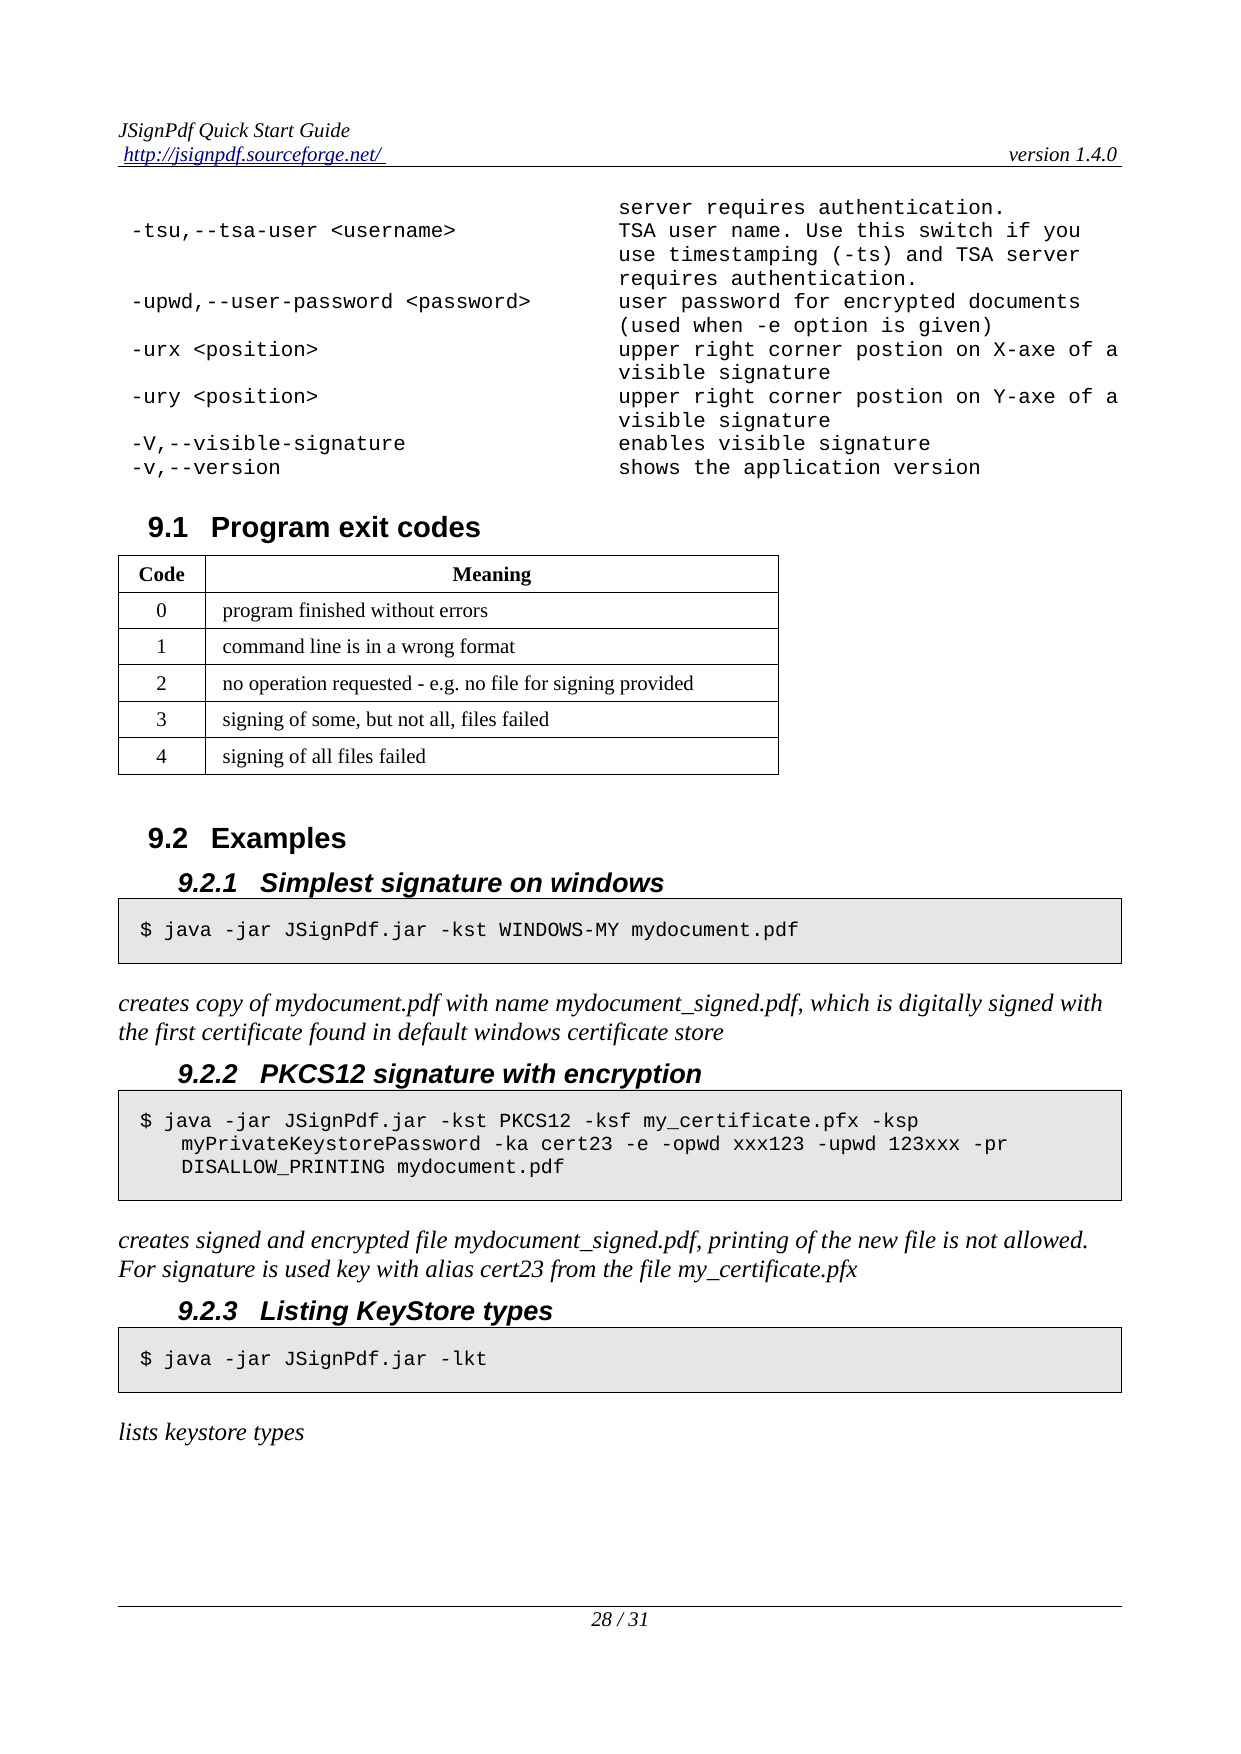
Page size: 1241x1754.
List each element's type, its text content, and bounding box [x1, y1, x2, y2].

text use timestamping (-ts) and TSA server [118, 244, 1122, 268]
text $ java -jar JSignPdf.jar -kst WINDOWS-MY mydocument.pdf [119, 899, 1121, 963]
table_cell 3 [119, 702, 205, 737]
text -ury <position> upper right corner postion on Y-axe of a [118, 386, 1122, 409]
table_header Meaning [206, 556, 778, 591]
table_cell signing of some, but not all, files failed [206, 702, 778, 737]
table_cell 0 [119, 593, 205, 628]
subtitle Examples [148, 821, 1116, 855]
subtitle Simplest signature on windows [177, 867, 1122, 898]
table_cell 2 [119, 665, 205, 701]
table_cell signing of all files failed [206, 738, 778, 774]
text creates signed and encrypted file mydocument_signed.pdf, printing of the new file is not allowed. For signature is used key with alias cert23 from the file my_certificate.pfx [118, 1225, 1122, 1283]
text (used when -e option is given) [118, 315, 1122, 339]
text -urx <position> upper right corner postion on X-axe of a [118, 339, 1122, 362]
text server requires authentication. [118, 197, 1122, 220]
table_cell 4 [119, 738, 205, 774]
subtitle Listing KeyStore types [177, 1295, 1122, 1327]
text lists keystore types [118, 1417, 1122, 1446]
table_cell command line is in a wrong format [206, 629, 778, 664]
table_cell program finished without errors [206, 593, 778, 628]
text requires authentication. [118, 268, 1122, 291]
text visible signature [118, 409, 1122, 433]
table_cell 1 [119, 629, 205, 664]
text $ java -jar JSignPdf.jar -kst PKCS12 -ksf my_certificate.pfx -ksp myPrivateKeystorePassword -ka cert23 -e -opwd xxx123 -upwd 123xxx -pr DISALLOW_PRINTING mydocument.pdf [119, 1091, 1121, 1200]
table_cell no operation requested - e.g. no file for signing provided [206, 665, 778, 701]
table_header Code [119, 556, 205, 591]
text -tsu,--tsa-user <username> TSA user name. Use this switch if you [118, 220, 1122, 244]
text creates copy of mydocument.pdf with name mydocument_signed.pdf, which is digitally signed with the first certificate found in default windows certificate store [118, 988, 1122, 1046]
text -v,--version shows the application version [118, 457, 1122, 481]
text -V,--visible-signature enables visible signature [118, 433, 1122, 457]
subtitle Program exit codes [148, 510, 1116, 544]
subtitle PKCS12 signature with encryption [177, 1058, 1122, 1089]
text visible signature [118, 362, 1122, 386]
text -upwd,--user-password <password> user password for encrypted documents [118, 291, 1122, 315]
text $ java -jar JSignPdf.jar -lkt [119, 1328, 1121, 1392]
